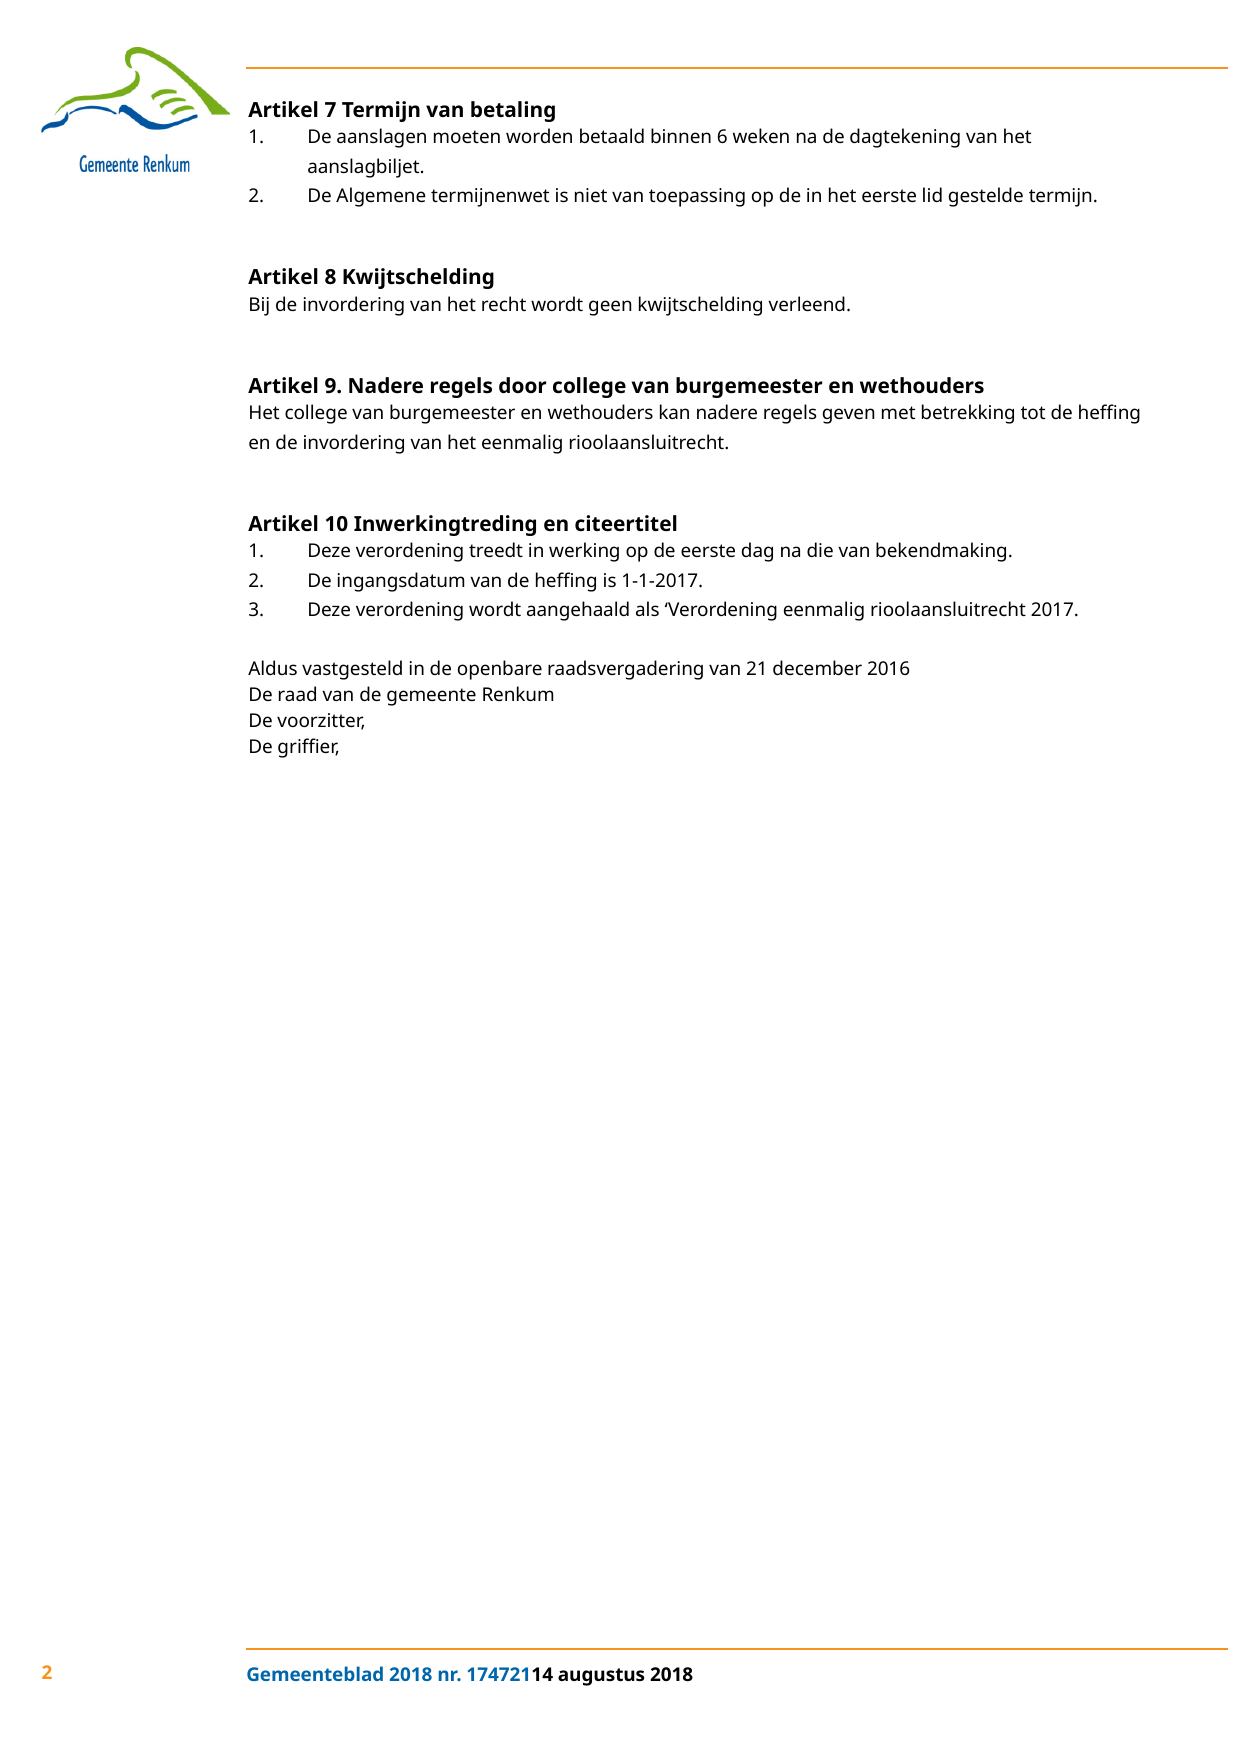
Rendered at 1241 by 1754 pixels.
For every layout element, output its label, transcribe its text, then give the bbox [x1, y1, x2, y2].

text Bij de invordering van het recht wordt geen kwijtschelding verleend. [248, 291, 1152, 317]
list De Algemene termijnenwet is niet van toepassing op de in het eerste lid gestelde termijn. [248, 182, 1152, 208]
text Artikel 7 Termijn van betaling [248, 95, 1152, 123]
text Artikel 8 Kwijtschelding [248, 262, 1152, 291]
list Deze verordening treedt in werking op de eerste dag na die van bekendmaking. [248, 537, 1152, 563]
list Deze verordening wordt aangehaald als ‘Verordening eenmalig rioolaansluitrecht 2017. [248, 596, 1152, 622]
text De griffier, [248, 733, 1152, 758]
list De aanslagen moeten worden betaald binnen 6 weken na de dagtekening van het aanslagbiljet. [248, 123, 1152, 178]
text De voorzitter, [248, 707, 1152, 733]
text De raad van de gemeente Renkum [248, 681, 1152, 707]
list De ingangsdatum van de heffing is 1-1-2017. [248, 567, 1152, 593]
text Artikel 10 Inwerkingtreding en citeertitel [248, 509, 1152, 537]
text Artikel 9. Nadere regels door college van burgemeester en wethouders [248, 371, 1152, 399]
text Aldus vastgesteld in de openbare raadsvergadering van 21 december 2016 [248, 656, 1152, 681]
text Het college van burgemeester en wethouders kan nadere regels geven met betrekking tot de heffing en de invordering van het eenmalig rioolaansluitrecht. [248, 399, 1152, 454]
picture [41, 47, 231, 172]
